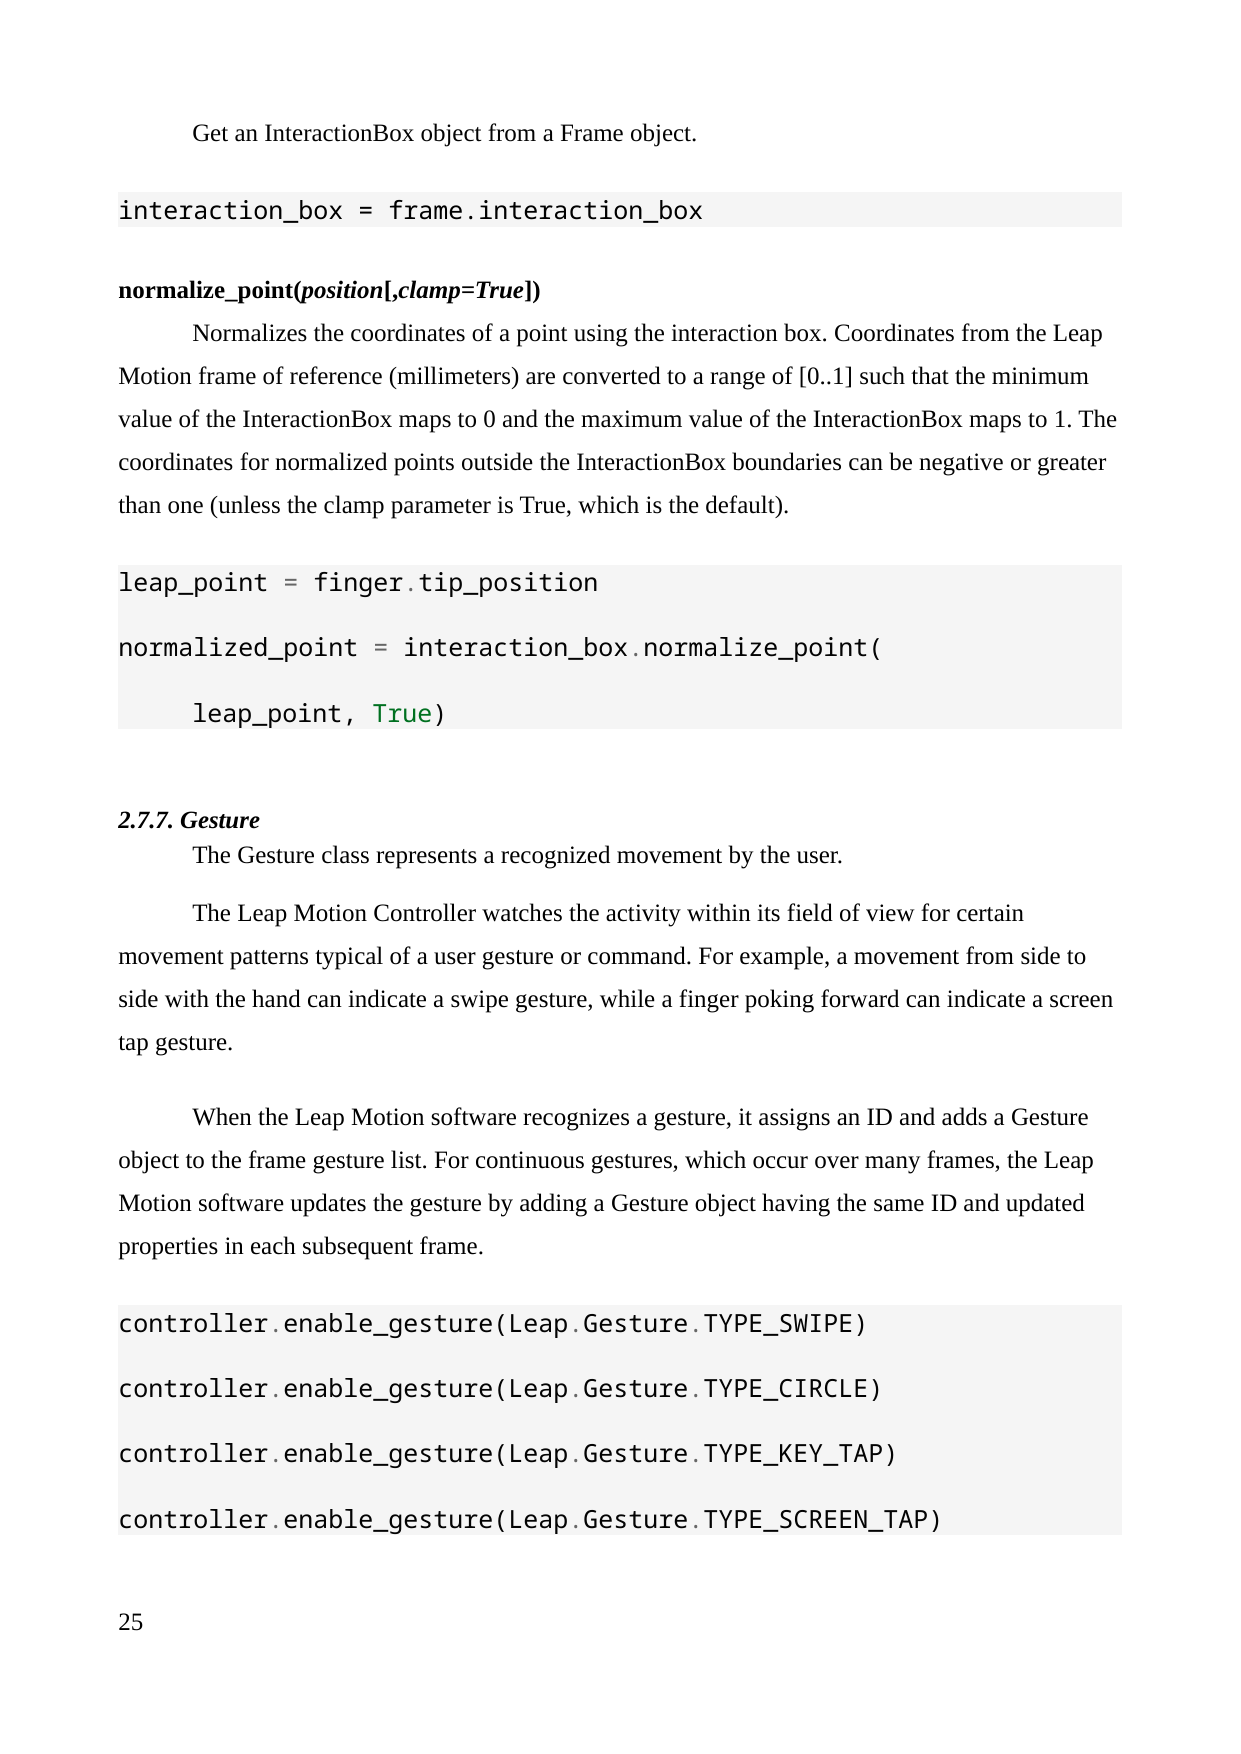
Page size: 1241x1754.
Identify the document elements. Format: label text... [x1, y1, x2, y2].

subtitle 2.7.7. Gesture [118, 805, 1122, 834]
text controller.enable_gesture(Leap.Gesture.TYPE_SWIPE) [118, 1305, 1122, 1339]
text controller.enable_gesture(Leap.Gesture.TYPE_SCREEN_TAP) [118, 1501, 1122, 1535]
text leap_point, True) [118, 695, 1122, 729]
text Get an InteractionBox object from a Frame object. [118, 118, 1122, 147]
subtitle normalize_point(position[,clamp=True]) [118, 275, 1122, 303]
text The Leap Motion Controller watches the activity within its field of view for certain movement patterns typical of a user gesture or command. For example, a movement from side to side with the hand can indicate a swipe gesture, while a finger poking forward can indicate a screen tap gesture. [118, 898, 1122, 1056]
text leap_point = finger.tip_position [118, 565, 1122, 599]
text When the Leap Motion software recognizes a gesture, it assigns an ID and adds a Gesture object to the frame gesture list. For continuous gestures, which occur over many frames, the Leap Motion software updates the gesture by adding a Gesture object having the same ID and updated properties in each subsequent frame. [118, 1102, 1122, 1260]
text controller.enable_gesture(Leap.Gesture.TYPE_CIRCLE) [118, 1371, 1122, 1405]
text interaction_box = frame.interaction_box [118, 192, 1122, 227]
text controller.enable_gesture(Leap.Gesture.TYPE_KEY_TAP) [118, 1436, 1122, 1470]
text normalized_point = interaction_box.normalize_point( [118, 630, 1122, 664]
text Normalizes the coordinates of a point using the interaction box. Coordinates from the Leap Motion frame of reference (millimeters) are converted to a range of [0..1] such that the minimum value of the InteractionBox maps to 0 and the maximum value of the InteractionBox maps to 1. The coordinates for normalized points outside the InteractionBox boundaries can be negative or greater than one (unless the clamp parameter is True, which is the default). [118, 318, 1122, 519]
text The Gesture class represents a recognized movement by the user. [118, 840, 1122, 869]
